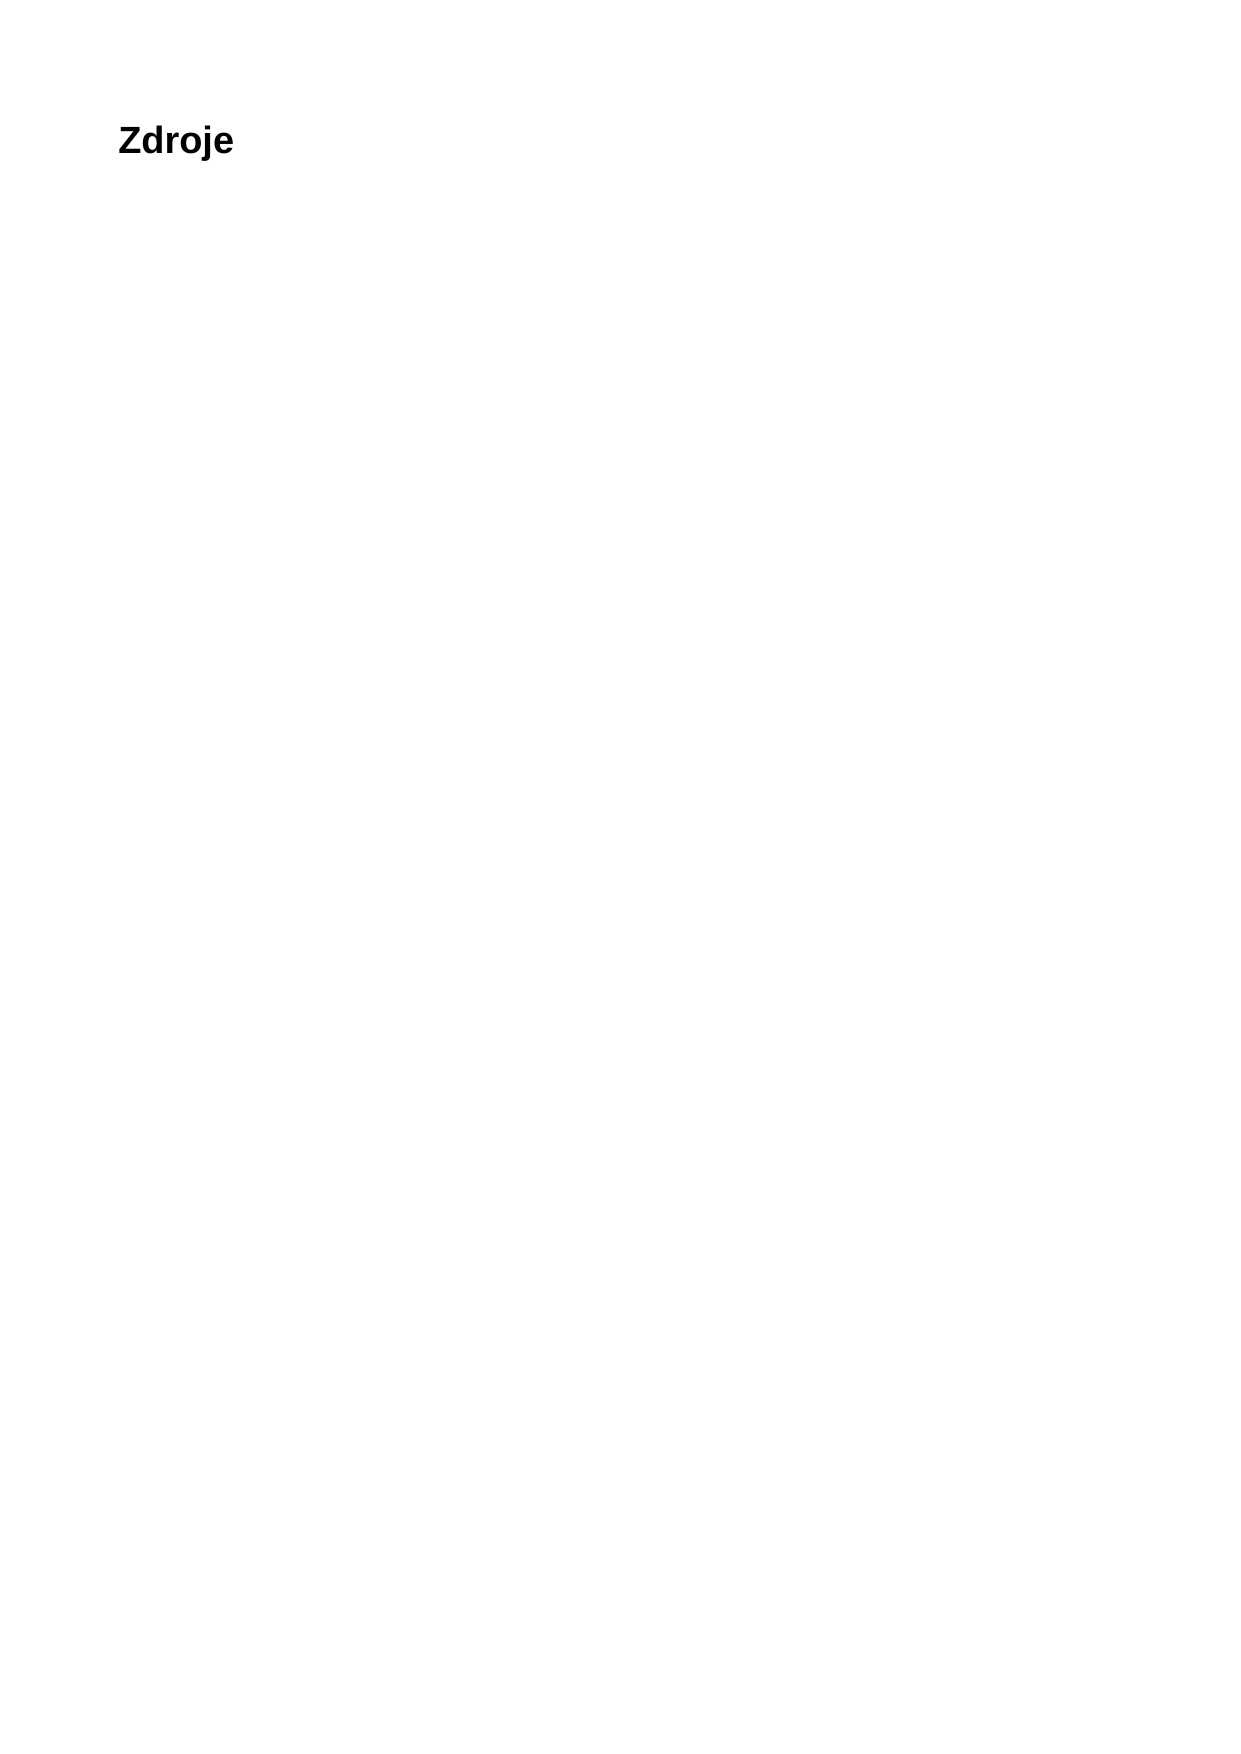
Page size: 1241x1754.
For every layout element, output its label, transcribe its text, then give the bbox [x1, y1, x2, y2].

subtitle Zdroje [118, 118, 1122, 162]
